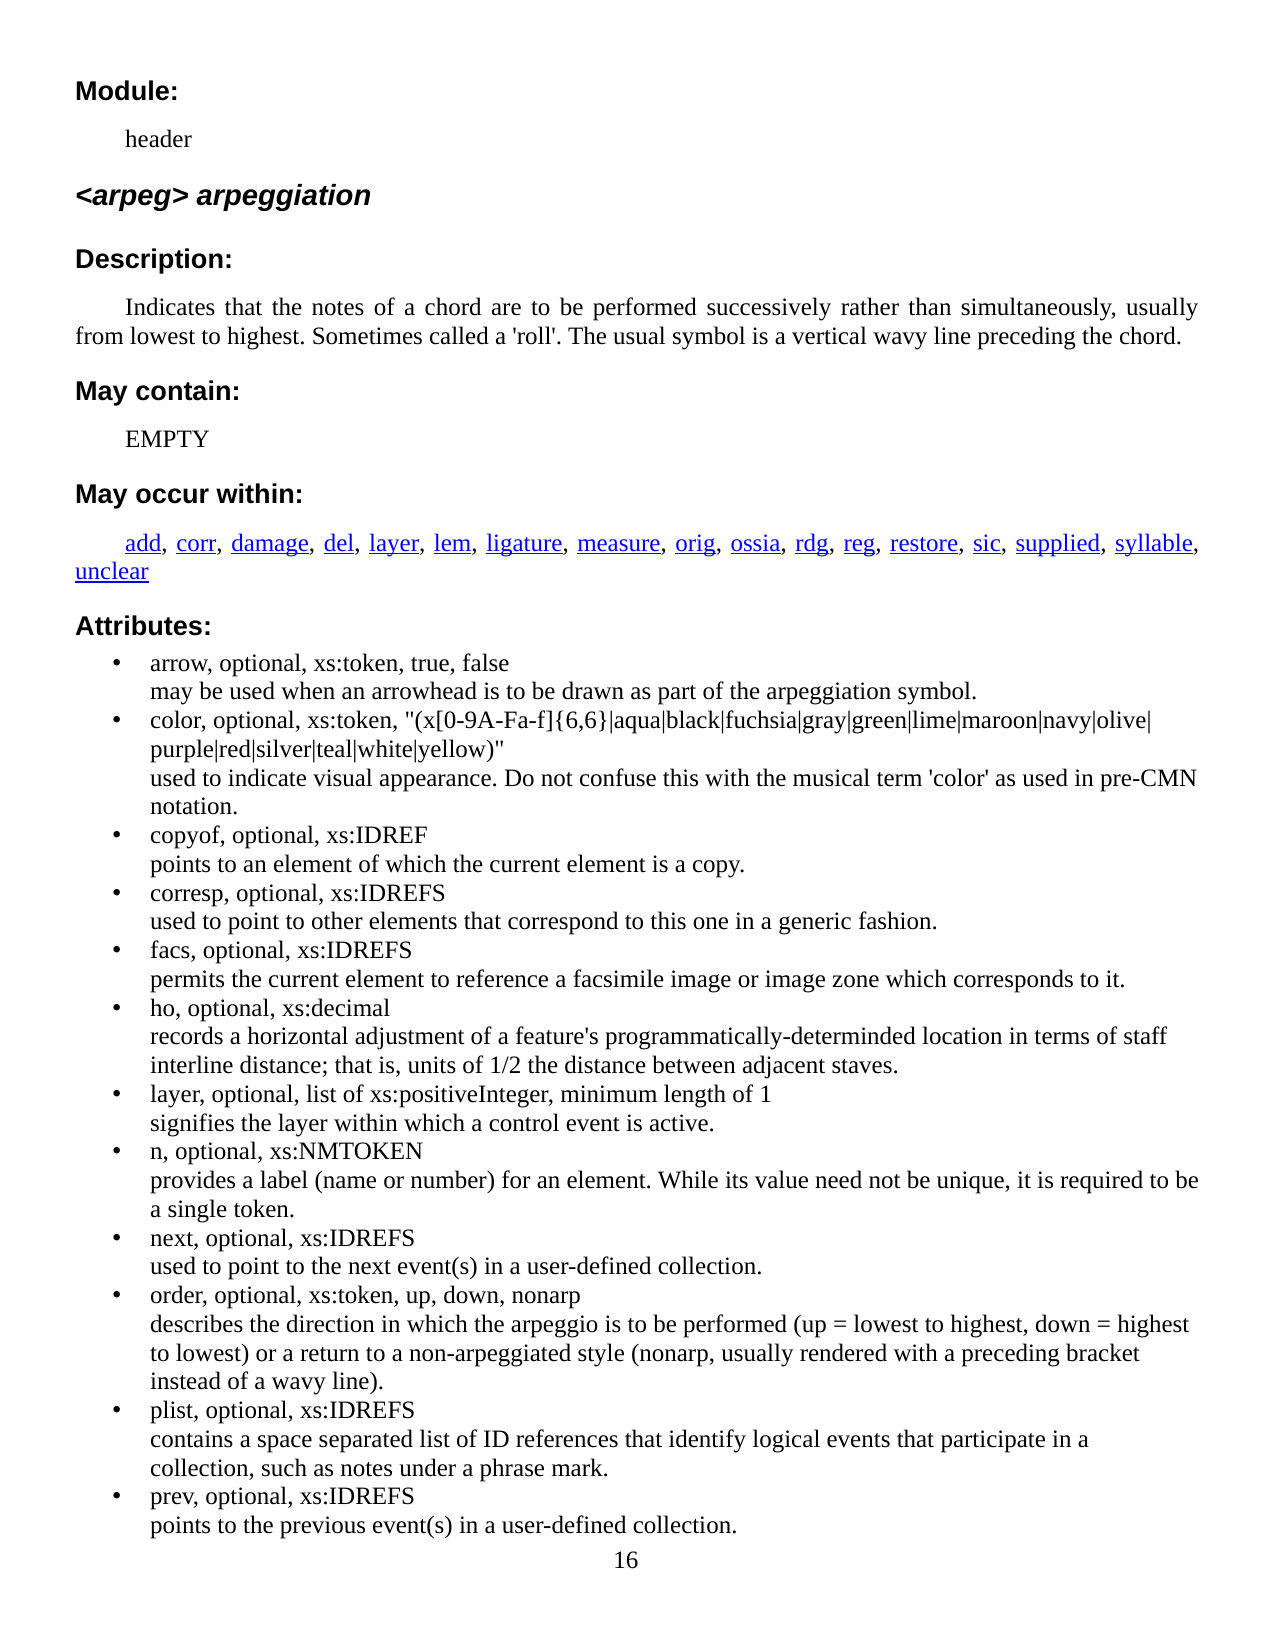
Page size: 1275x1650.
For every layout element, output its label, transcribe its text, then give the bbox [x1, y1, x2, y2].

text Indicates that the notes of a chord are to be performed successively rather than simultaneously, usually from lowest to highest. Sometimes called a 'roll'. The usual symbol is a vertical wavy line preceding the chord. [75, 292, 1200, 350]
subtitle Module: [75, 75, 1200, 106]
list copyof, optional, xs:IDREF points to an element of which the current element is a copy. [112, 820, 1200, 878]
list order, optional, xs:token, up, down, nonarp describes the direction in which the arpeggio is to be performed (up = lowest to highest, down = highest to lowest) or a return to a non-arpeggiated style (nonarp, usually rendered with a preceding bracket instead of a wavy line). [112, 1280, 1200, 1395]
list next, optional, xs:IDREFS used to point to the next event(s) in a user-defined collection. [112, 1223, 1200, 1280]
list n, optional, xs:NMTOKEN provides a label (name or number) for an element. While its value need not be unique, it is required to be a single token. [112, 1136, 1200, 1223]
list layer, optional, list of xs:positiveInteger, minimum length of 1 signifies the layer within which a control event is active. [112, 1079, 1200, 1136]
list color, optional, xs:token, "(x[0-9A-Fa-f]{6,6}|aqua|black|fuchsia|gray|green|lime|maroon|navy|olive|purple|red|silver|teal|white|yellow)" used to indicate visual appearance. Do not confuse this with the musical term 'color' as used in pre-CMN notation. [112, 705, 1200, 820]
list arrow, optional, xs:token, true, false may be used when an arrowhead is to be drawn as part of the arpeggiation symbol. [112, 648, 1200, 705]
text add, corr, damage, del, layer, lem, ligature, measure, orig, ossia, rdg, reg, restore, sic, supplied, syllable, unclear [75, 528, 1200, 585]
list prev, optional, xs:IDREFS points to the previous event(s) in a user-defined collection. [112, 1481, 1200, 1539]
list corresp, optional, xs:IDREFS used to point to other elements that correspond to this one in a generic fashion. [112, 878, 1200, 935]
list facs, optional, xs:IDREFS permits the current element to reference a facsimile image or image zone which corresponds to it. [112, 935, 1200, 993]
subtitle Attributes: [75, 610, 1200, 641]
subtitle May contain: [75, 375, 1200, 406]
text EMPTY [75, 424, 1200, 453]
list plist, optional, xs:IDREFS contains a space separated list of ID references that identify logical events that participate in a collection, such as notes under a phrase mark. [112, 1395, 1200, 1481]
list ho, optional, xs:decimal records a horizontal adjustment of a feature's programmatically-determinded location in terms of staff interline distance; that is, units of 1/2 the distance between adjacent staves. [112, 993, 1200, 1079]
text header [75, 124, 1200, 153]
subtitle May occur within: [75, 478, 1200, 509]
subtitle Description: [75, 243, 1200, 274]
subtitle <arpeg> arpeggiation [75, 178, 1200, 212]
